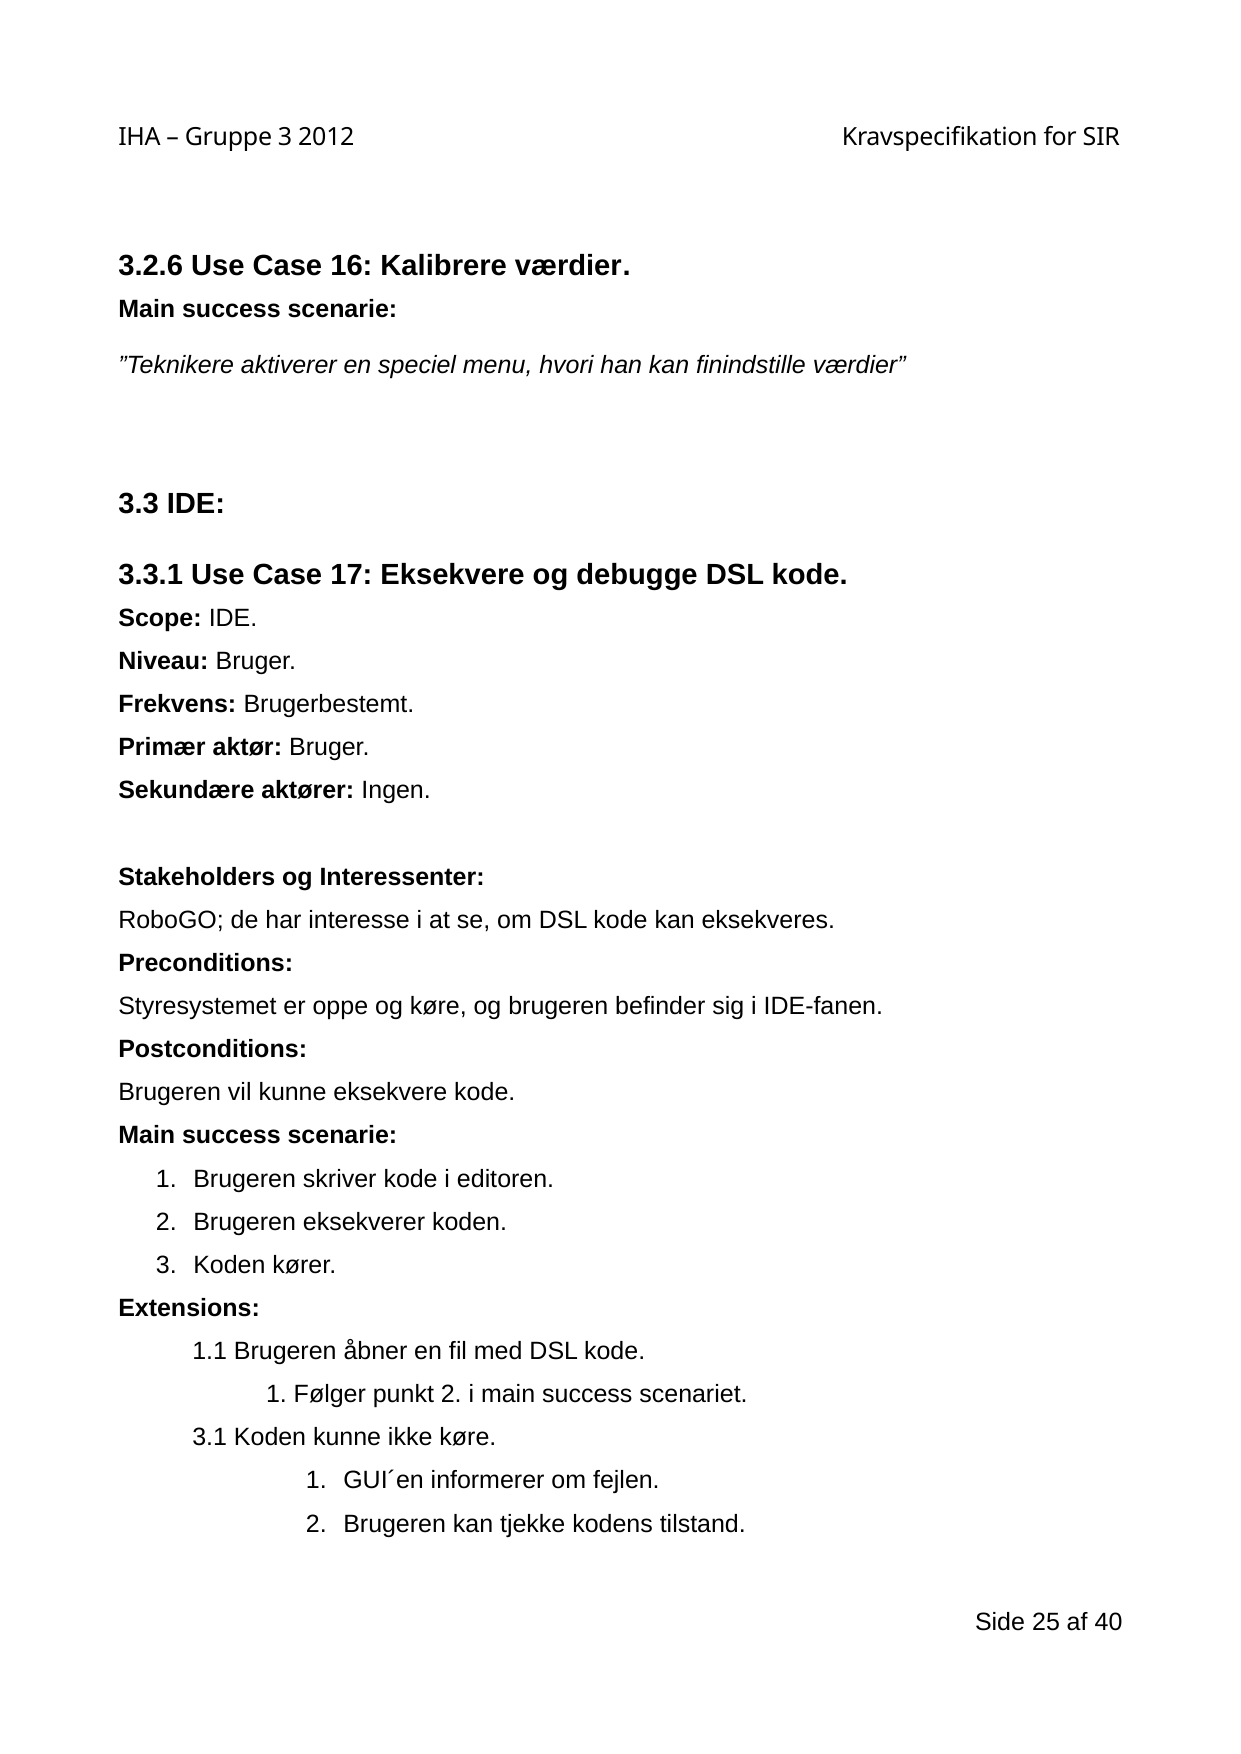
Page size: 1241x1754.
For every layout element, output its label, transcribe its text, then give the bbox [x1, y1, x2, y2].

text 1.1 Brugeren åbner en fil med DSL kode. [118, 1336, 1122, 1365]
text 3.1 Koden kunne ikke køre. [118, 1422, 1122, 1451]
list Brugeren kan tjekke kodens tilstand. [306, 1508, 1122, 1537]
text Brugeren vil kunne eksekvere kode. [118, 1077, 1122, 1106]
text RoboGO; de har interesse i at se, om DSL kode kan eksekveres. [118, 905, 1122, 933]
text ”Teknikere aktiverer en speciel menu, hvori han kan finindstille værdier” [118, 349, 1122, 378]
text Scope: IDE. [118, 603, 1122, 632]
text Styresystemet er oppe og køre, og brugeren befinder sig i IDE-fanen. [118, 991, 1122, 1020]
list Koden kører. [156, 1250, 1122, 1278]
text 1. Følger punkt 2. i main success scenariet. [118, 1379, 1122, 1408]
text Stakeholders og Interessenter: [118, 862, 1122, 890]
text Main success scenarie: [118, 294, 1122, 323]
list Brugeren skriver kode i editoren. [156, 1163, 1122, 1192]
text Main success scenarie: [118, 1120, 1122, 1149]
subtitle 3.3 IDE: [118, 486, 1122, 519]
text Primær aktør: Bruger. [118, 732, 1122, 761]
subtitle 3.2.6 Use Case 16: Kalibrere værdier. [118, 248, 1122, 281]
subtitle 3.3.1 Use Case 17: Eksekvere og debugge DSL kode. [118, 557, 1122, 590]
text Preconditions: [118, 948, 1122, 977]
list Brugeren eksekverer koden. [156, 1207, 1122, 1235]
list GUI´en informerer om fejlen. [306, 1465, 1122, 1494]
text Extensions: [118, 1293, 1122, 1322]
text Sekundære aktører: Ingen. [118, 775, 1122, 804]
text Niveau: Bruger. [118, 646, 1122, 675]
text Frekvens: Brugerbestemt. [118, 689, 1122, 718]
text Postconditions: [118, 1034, 1122, 1063]
